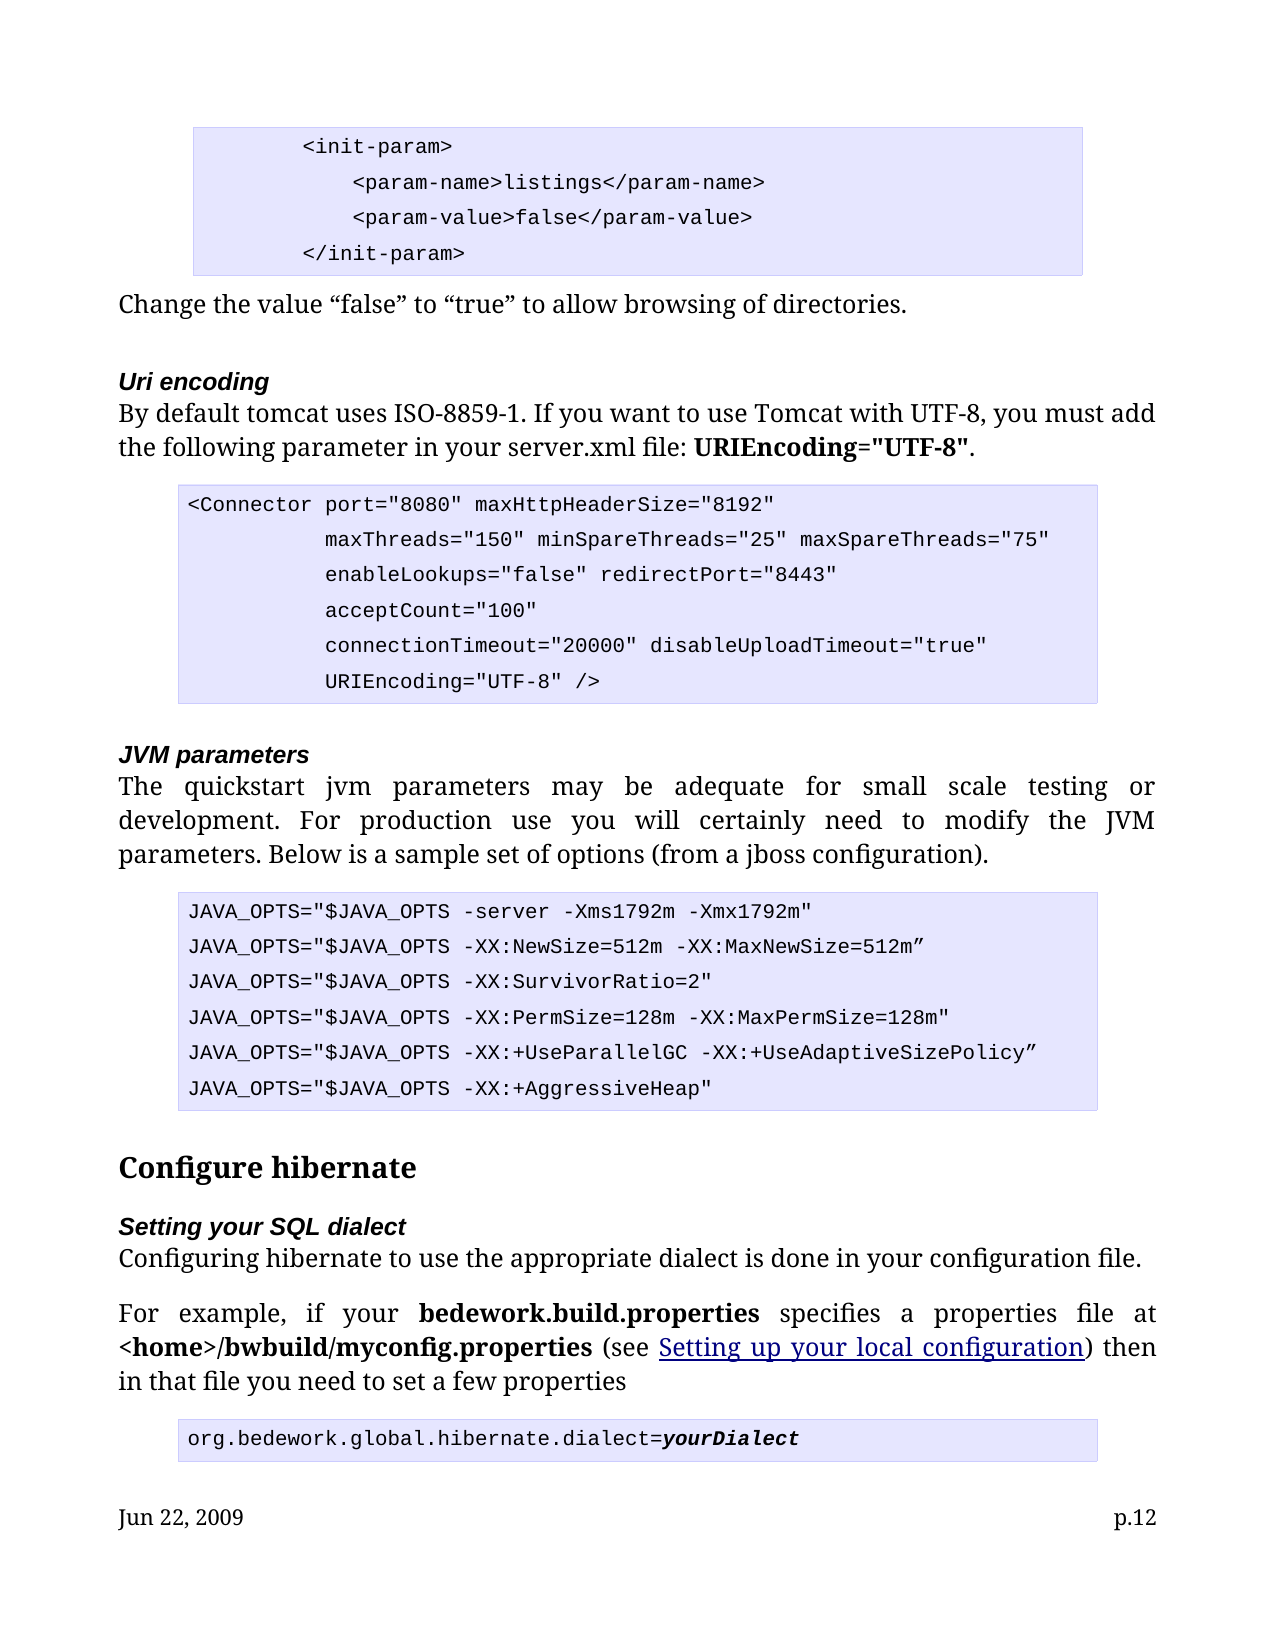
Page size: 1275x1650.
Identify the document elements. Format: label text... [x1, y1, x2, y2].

text org.bedework.global.hibernate.dialect=yourDialect [179, 1420, 1097, 1461]
subtitle Uri encoding [118, 368, 1157, 395]
text <Connector port="8080" maxHttpHeaderSize="8192" [179, 486, 1097, 517]
subtitle JVM parameters [118, 741, 1157, 768]
text acceptCount="100" [179, 591, 1097, 623]
text Configuring hibernate to use the appropriate dialect is done in your configuration file. [118, 1241, 1157, 1275]
text maxThreads="150" minSpareThreads="25" maxSpareThreads="75" enableLookups="false" redirectPort="8443" [179, 520, 1097, 588]
text </init-param> [194, 233, 1082, 275]
subtitle Configure hibernate [118, 1148, 1157, 1187]
text URIEncoding="UTF-8" /> [179, 662, 1097, 703]
text <param-value>false</param-value> [194, 198, 1082, 231]
text connectionTimeout="20000" disableUploadTimeout="true" [179, 626, 1097, 659]
text JAVA_OPTS="$JAVA_OPTS -XX:SurvivorRatio=2" JAVA_OPTS="$JAVA_OPTS -XX:PermSize=128m -XX:MaxPermSize=128m" JAVA_OPTS="$JAVA_OPTS -XX:+UseParallelGC -XX:+UseAdaptiveSizePolicy” [179, 962, 1097, 1066]
text Change the value “false” to “true” to allow browsing of directories. [118, 287, 1157, 321]
text The quickstart jvm parameters may be adequate for small scale testing or development. For production use you will certainly need to modify the JVM parameters. Below is a sample set of options (from a jboss configuration). [118, 768, 1157, 871]
text By default tomcat uses ISO-8859-1. If you want to use Tomcat with UTF-8, you must add the following parameter in your server.xml file: URIEncoding="UTF-8". [118, 395, 1157, 463]
text JAVA_OPTS="$JAVA_OPTS -XX:+AggressiveHeap" [179, 1069, 1097, 1110]
text <init-param> [194, 128, 1082, 160]
text For example, if your bedework.build.properties specifies a properties file at <home>/bwbuild/myconfig.properties (see Setting up your local configuration) then in that file you need to set a few properties [118, 1296, 1157, 1398]
text <param-name>listings</param-name> [194, 163, 1082, 195]
text JAVA_OPTS="$JAVA_OPTS -server -Xms1792m -Xmx1792m" JAVA_OPTS="$JAVA_OPTS -XX:NewSize=512m -XX:MaxNewSize=512m” [179, 893, 1097, 960]
subtitle Setting your SQL dialect [118, 1213, 1157, 1241]
